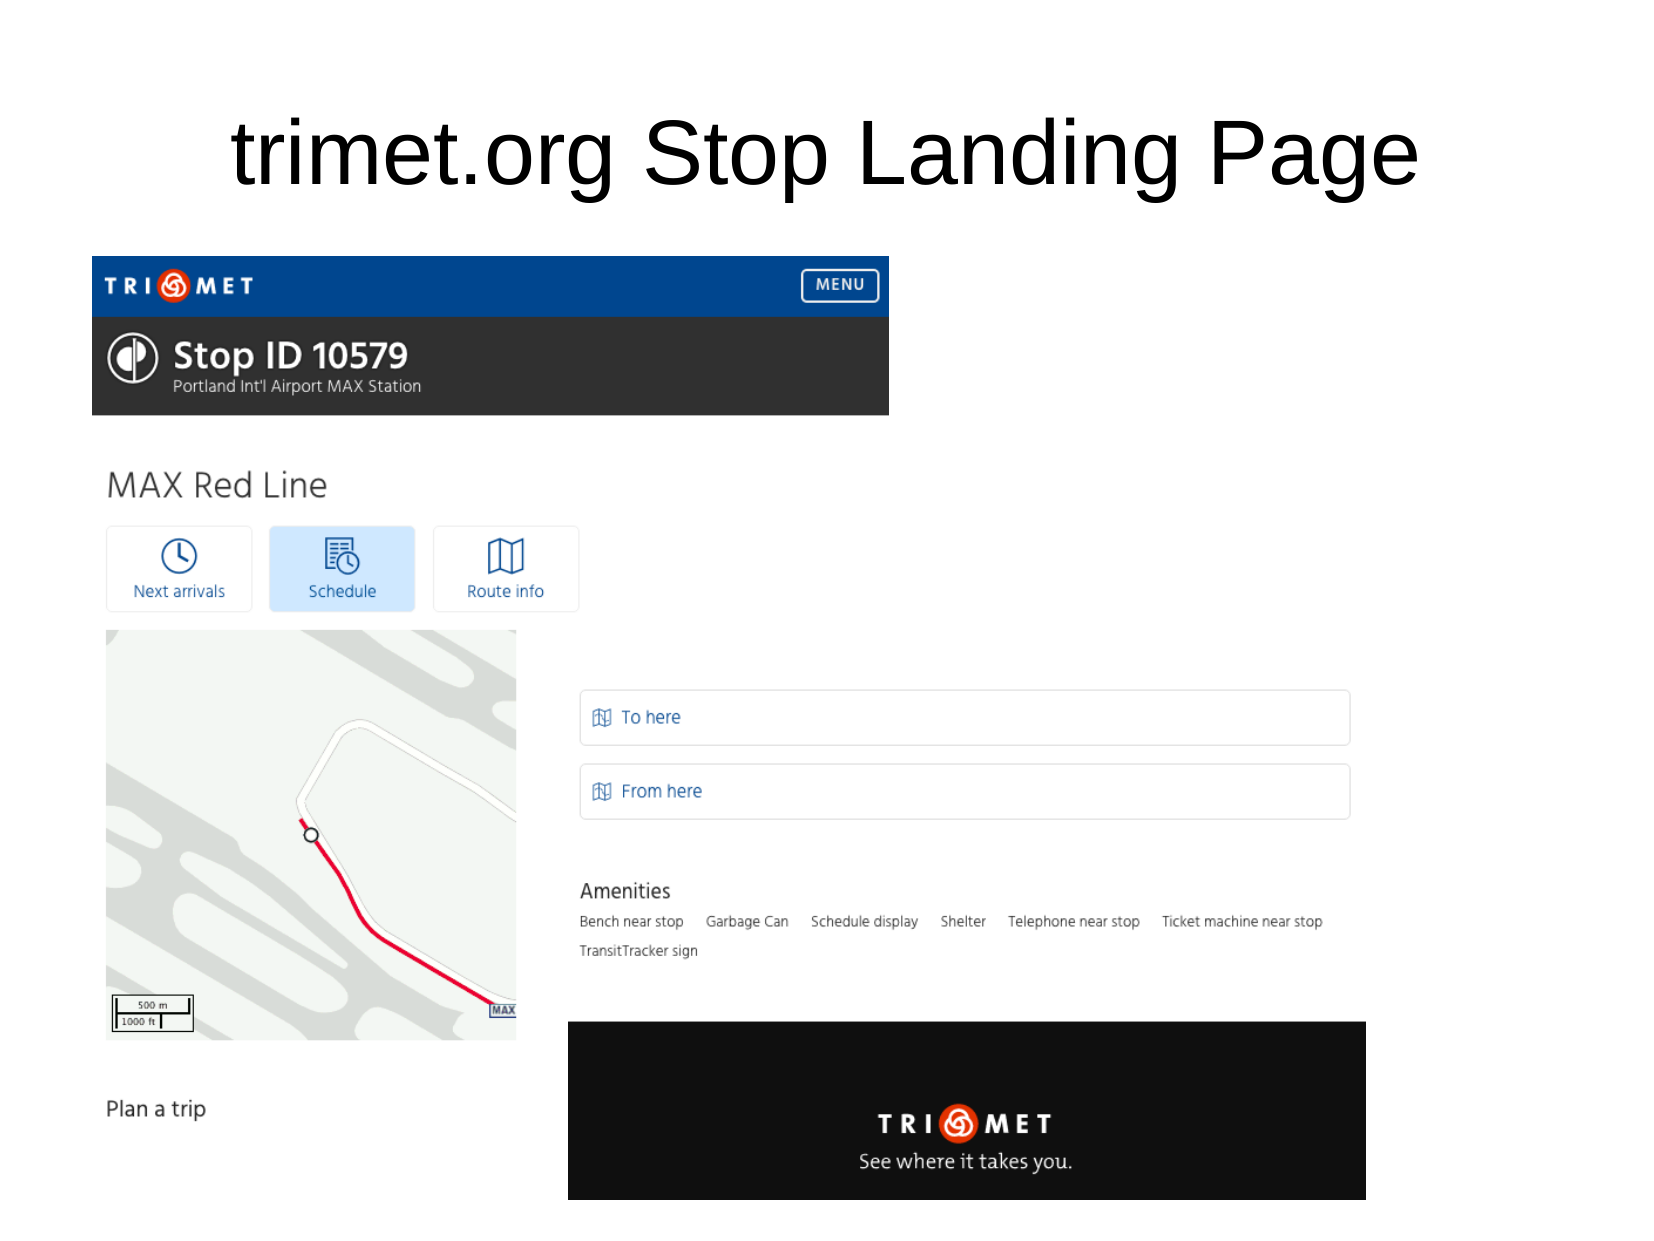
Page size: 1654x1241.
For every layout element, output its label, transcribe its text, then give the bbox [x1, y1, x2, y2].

title trimet.org Stop Landing Page [82, 49, 1571, 257]
picture [92, 256, 1366, 1201]
